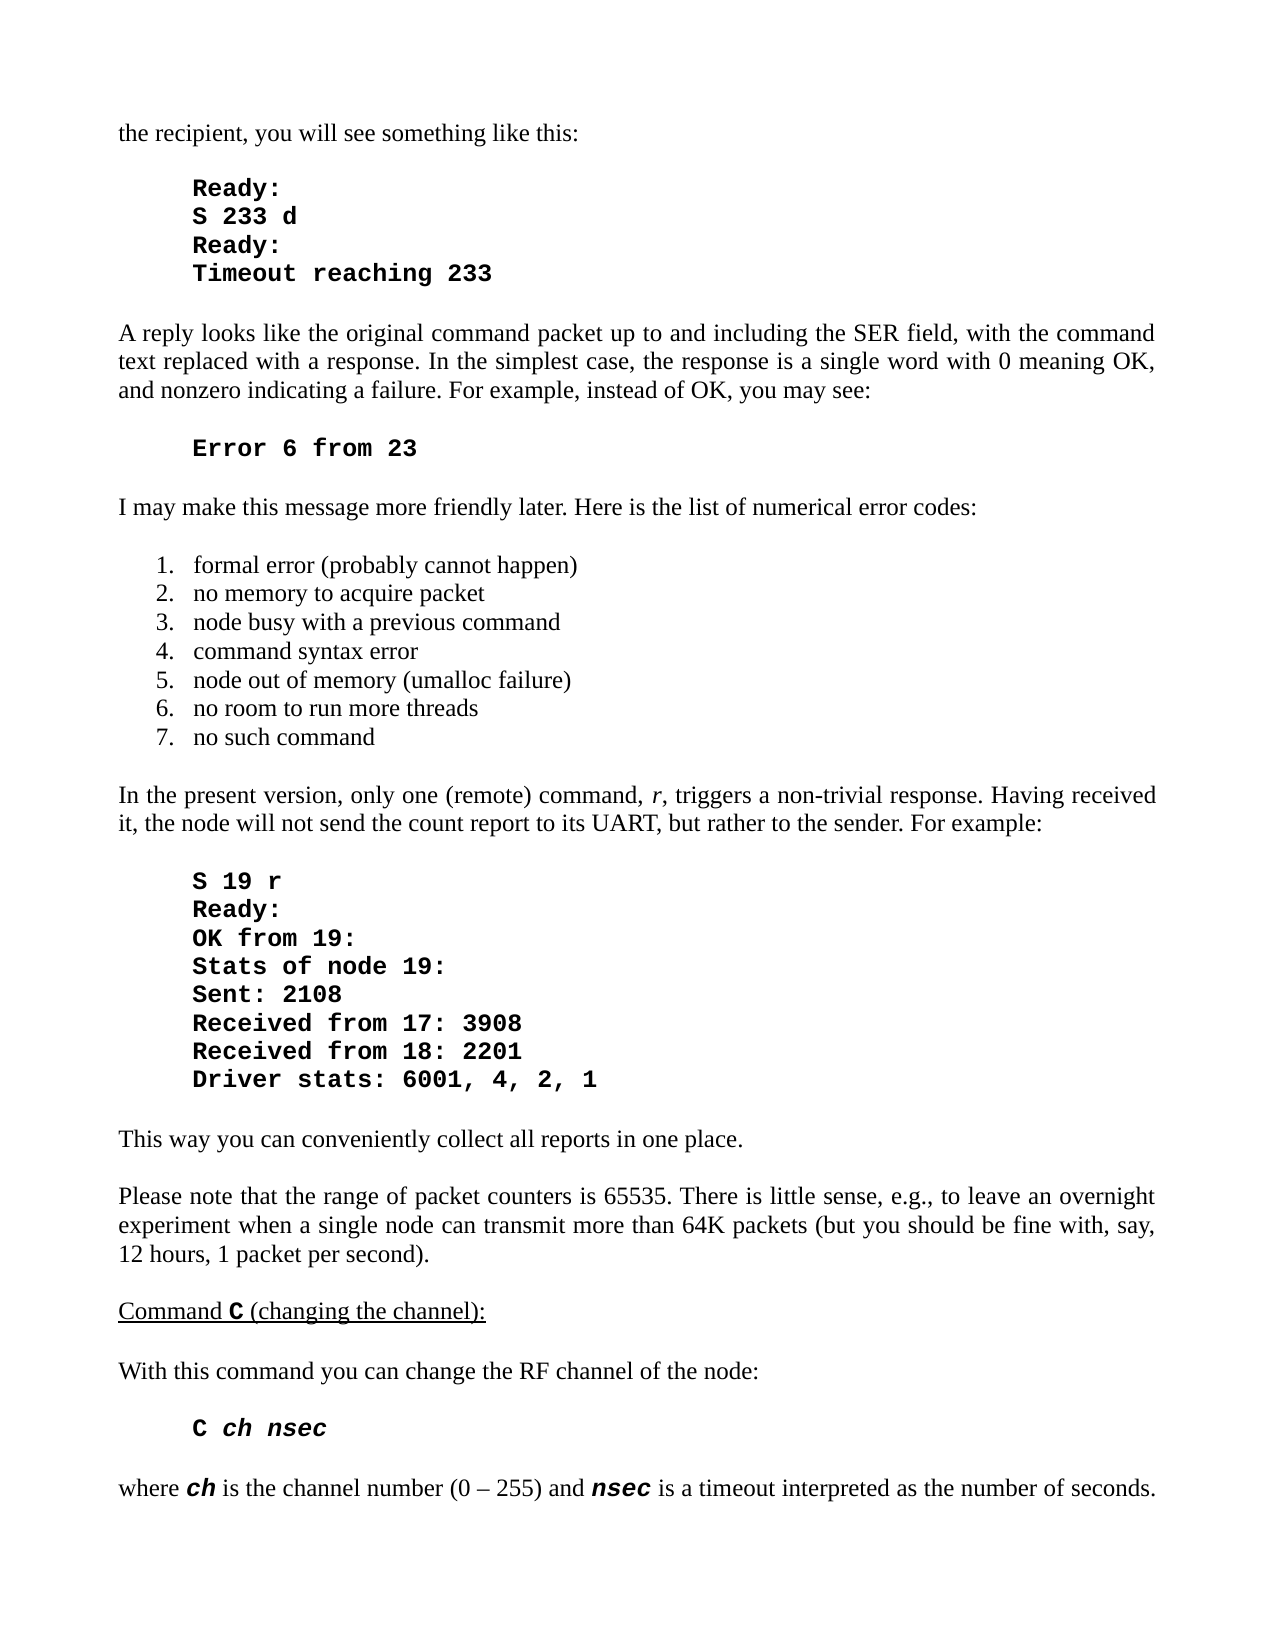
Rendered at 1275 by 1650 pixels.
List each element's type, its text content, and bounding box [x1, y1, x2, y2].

text In the present version, only one (remote) command, r, triggers a non-trivial response. Having received it, the node will not send the count report to its UART, but rather to the sender. For example: [118, 780, 1157, 837]
list formal error (probably cannot happen) [156, 550, 1157, 578]
text Timeout reaching 233 [118, 261, 1157, 289]
text Sent: 2108 [118, 982, 1157, 1010]
text Driver stats: 6001, 4, 2, 1 [118, 1067, 1157, 1095]
list node out of memory (umalloc failure) [156, 665, 1157, 693]
text Ready: [118, 232, 1157, 261]
text C ch nsec [118, 1413, 1157, 1444]
list no such command [156, 722, 1157, 751]
text OK from 19: [118, 925, 1157, 953]
text Please note that the range of packet counters is 65535. There is little sense, e.g., to leave an overnight experiment when a single node can transmit more than 64K packets (but you should be fine with, say, 12 hours, 1 packet per second). [118, 1181, 1157, 1268]
text With this command you can change the RF channel of the node: [118, 1356, 1157, 1385]
text Error 6 from 23 [118, 433, 1157, 463]
text Received from 18: 2201 [118, 1038, 1157, 1067]
text Ready: [118, 176, 1157, 204]
text I may make this message more friendly later. Here is the list of numerical error codes: [118, 492, 1157, 521]
text Ready: [118, 897, 1157, 925]
text This way you can conveniently collect all reports in one place. [118, 1124, 1157, 1153]
text S 233 d [118, 204, 1157, 232]
list no memory to acquire packet [156, 578, 1157, 607]
text S 19 r [118, 866, 1157, 897]
text the recipient, you will see something like this: [118, 118, 1157, 147]
text where ch is the channel number (0 – 255) and nsec is a timeout interpreted as the number of seconds. [118, 1473, 1157, 1504]
text A reply looks like the original command packet up to and including the SER field, with the command text replaced with a response. In the simplest case, the response is a single word with 0 meaning OK, and nonzero indicating a failure. For example, instead of OK, you may see: [118, 318, 1157, 404]
list no room to run more threads [156, 693, 1157, 722]
list command syntax error [156, 636, 1157, 665]
text Received from 17: 3908 [118, 1010, 1157, 1038]
list node busy with a previous command [156, 607, 1157, 636]
text Command C (changing the channel): [118, 1296, 1157, 1327]
text Stats of node 19: [118, 953, 1157, 982]
